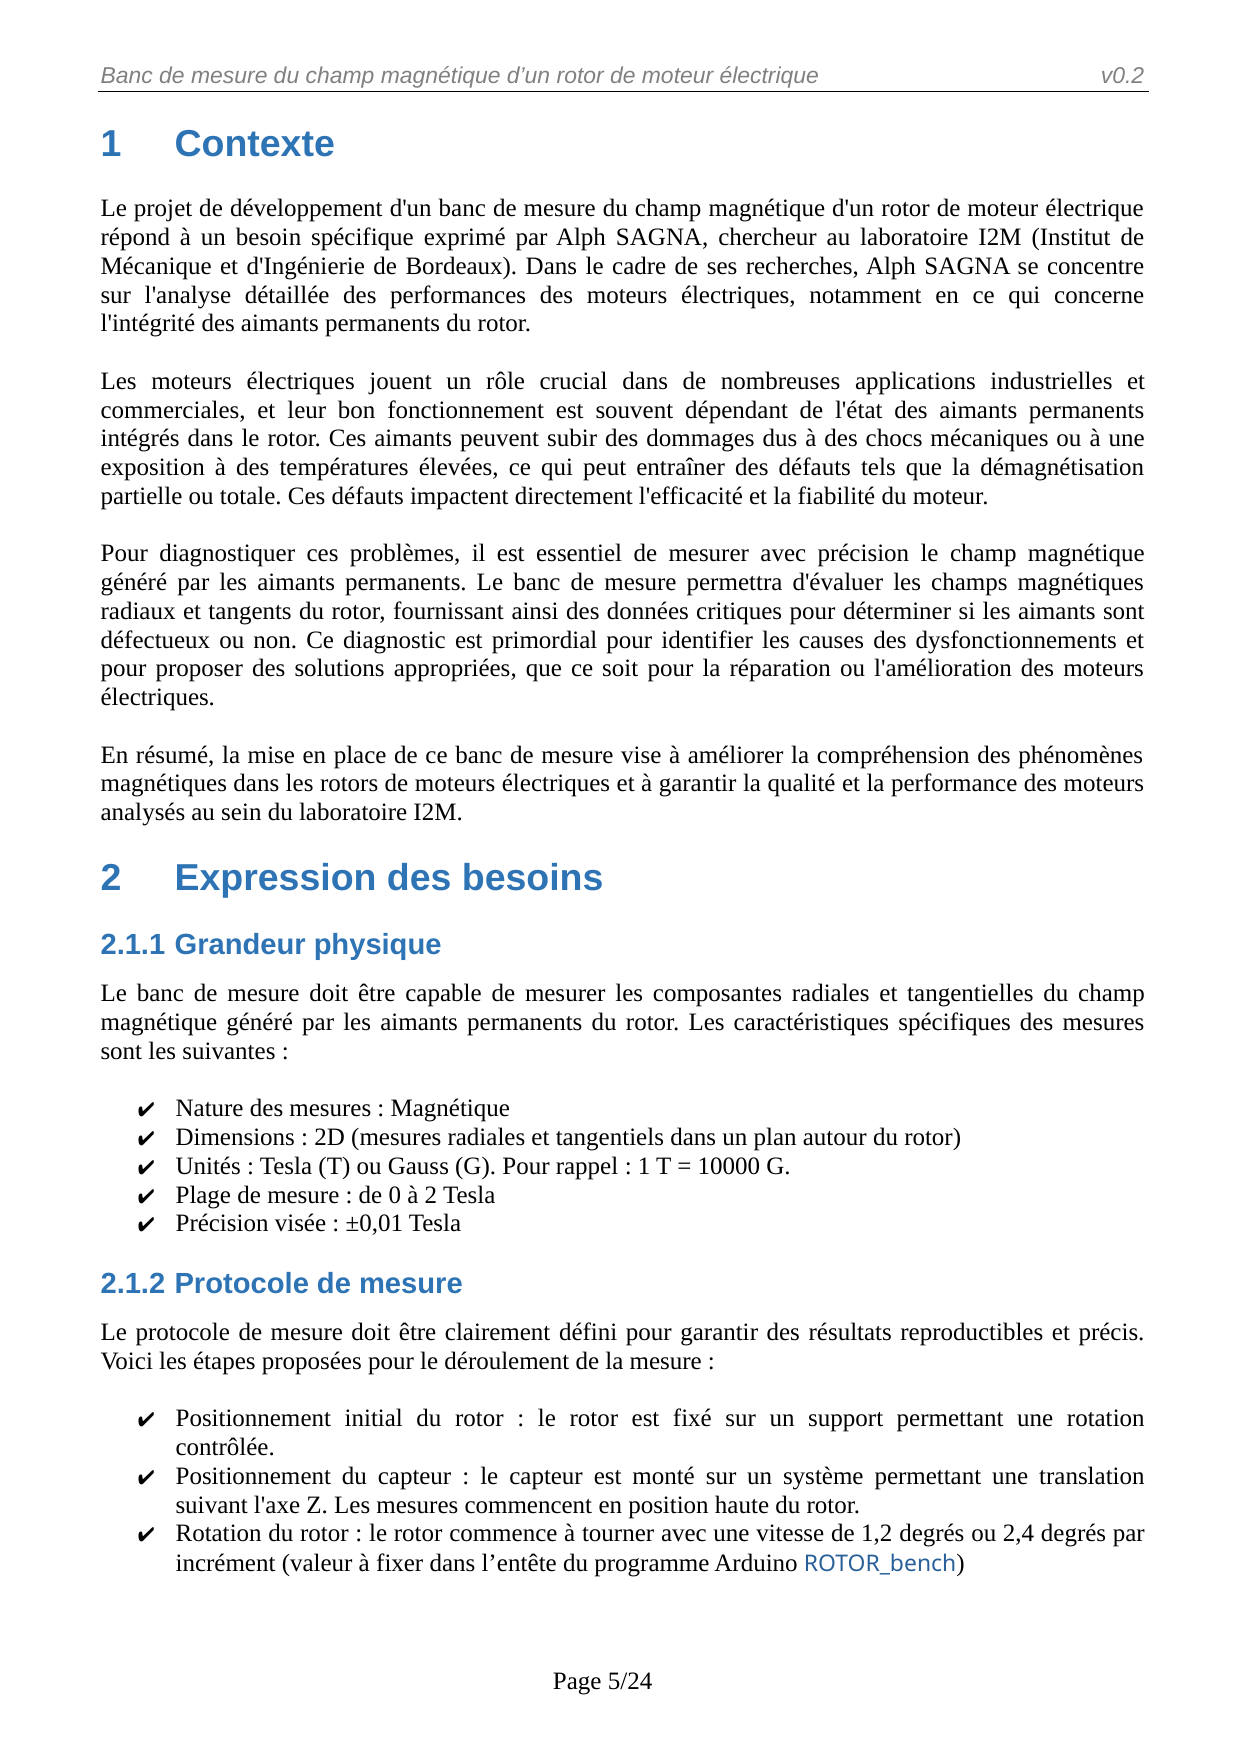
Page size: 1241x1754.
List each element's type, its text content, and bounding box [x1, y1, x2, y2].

text Les moteurs électriques jouent un rôle crucial dans de nombreuses applications industrielles et commerciales, et leur bon fonctionnement est souvent dépendant de l'état des aimants permanents intégrés dans le rotor. Ces aimants peuvent subir des dommages dus à des chocs mécaniques ou à une exposition à des températures élevées, ce qui peut entraîner des défauts tels que la démagnétisation partielle ou totale. Ces défauts impactent directement l'efficacité et la fiabilité du moteur. [100, 366, 1146, 510]
list Rotation du rotor : le rotor commence à tourner avec une vitesse de 1,2 degrés ou 2,4 degrés par incrément (valeur à fixer dans l’entête du programme Arduino ROTOR_bench) [138, 1518, 1146, 1578]
text Le banc de mesure doit être capable de mesurer les composantes radiales et tangentielles du champ magnétique généré par les aimants permanents du rotor. Les caractéristiques spécifiques des mesures sont les suivantes : [100, 978, 1146, 1065]
subtitle Protocole de mesure [100, 1266, 1146, 1299]
subtitle Grandeur physique [100, 927, 1146, 961]
text Pour diagnostiquer ces problèmes, il est essentiel de mesurer avec précision le champ magnétique généré par les aimants permanents. Le banc de mesure permettra d'évaluer les champs magnétiques radiaux et tangents du rotor, fournissant ainsi des données critiques pour déterminer si les aimants sont défectueux ou non. Ce diagnostic est primordial pour identifier les causes des dysfonctionnements et pour proposer des solutions appropriées, que ce soit pour la réparation ou l'amélioration des moteurs électriques. [100, 538, 1146, 711]
list Précision visée : ±0,01 Tesla [138, 1208, 1146, 1237]
list Plage de mesure : de 0 à 2 Tesla [138, 1180, 1146, 1208]
list Nature des mesures : Magnétique [138, 1093, 1146, 1122]
subtitle Contexte [100, 121, 1146, 164]
list Dimensions : 2D (mesures radiales et tangentiels dans un plan autour du rotor) [138, 1122, 1146, 1151]
text Le projet de développement d'un banc de mesure du champ magnétique d'un rotor de moteur électrique répond à un besoin spécifique exprimé par Alph SAGNA, chercheur au laboratoire I2M (Institut de Mécanique et d'Ingénierie de Bordeaux). Dans le cadre de ses recherches, Alph SAGNA se concentre sur l'analyse détaillée des performances des moteurs électriques, notamment en ce qui concerne l'intégrité des aimants permanents du rotor. [100, 193, 1146, 337]
text En résumé, la mise en place de ce banc de mesure vise à améliorer la compréhension des phénomènes magnétiques dans les rotors de moteurs électriques et à garantir la qualité et la performance des moteurs analysés au sein du laboratoire I2M. [100, 740, 1146, 826]
list Unités : Tesla (T) ou Gauss (G). Pour rappel : 1 T = 10000 G. [138, 1151, 1146, 1180]
text Le protocole de mesure doit être clairement défini pour garantir des résultats reproductibles et précis. Voici les étapes proposées pour le déroulement de la mesure : [100, 1317, 1146, 1375]
list Positionnement initial du rotor : le rotor est fixé sur un support permettant une rotation contrôlée. [138, 1403, 1146, 1461]
subtitle Expression des besoins [100, 855, 1146, 898]
list Positionnement du capteur : le capteur est monté sur un système permettant une translation suivant l'axe Z. Les mesures commencent en position haute du rotor. [138, 1461, 1146, 1518]
